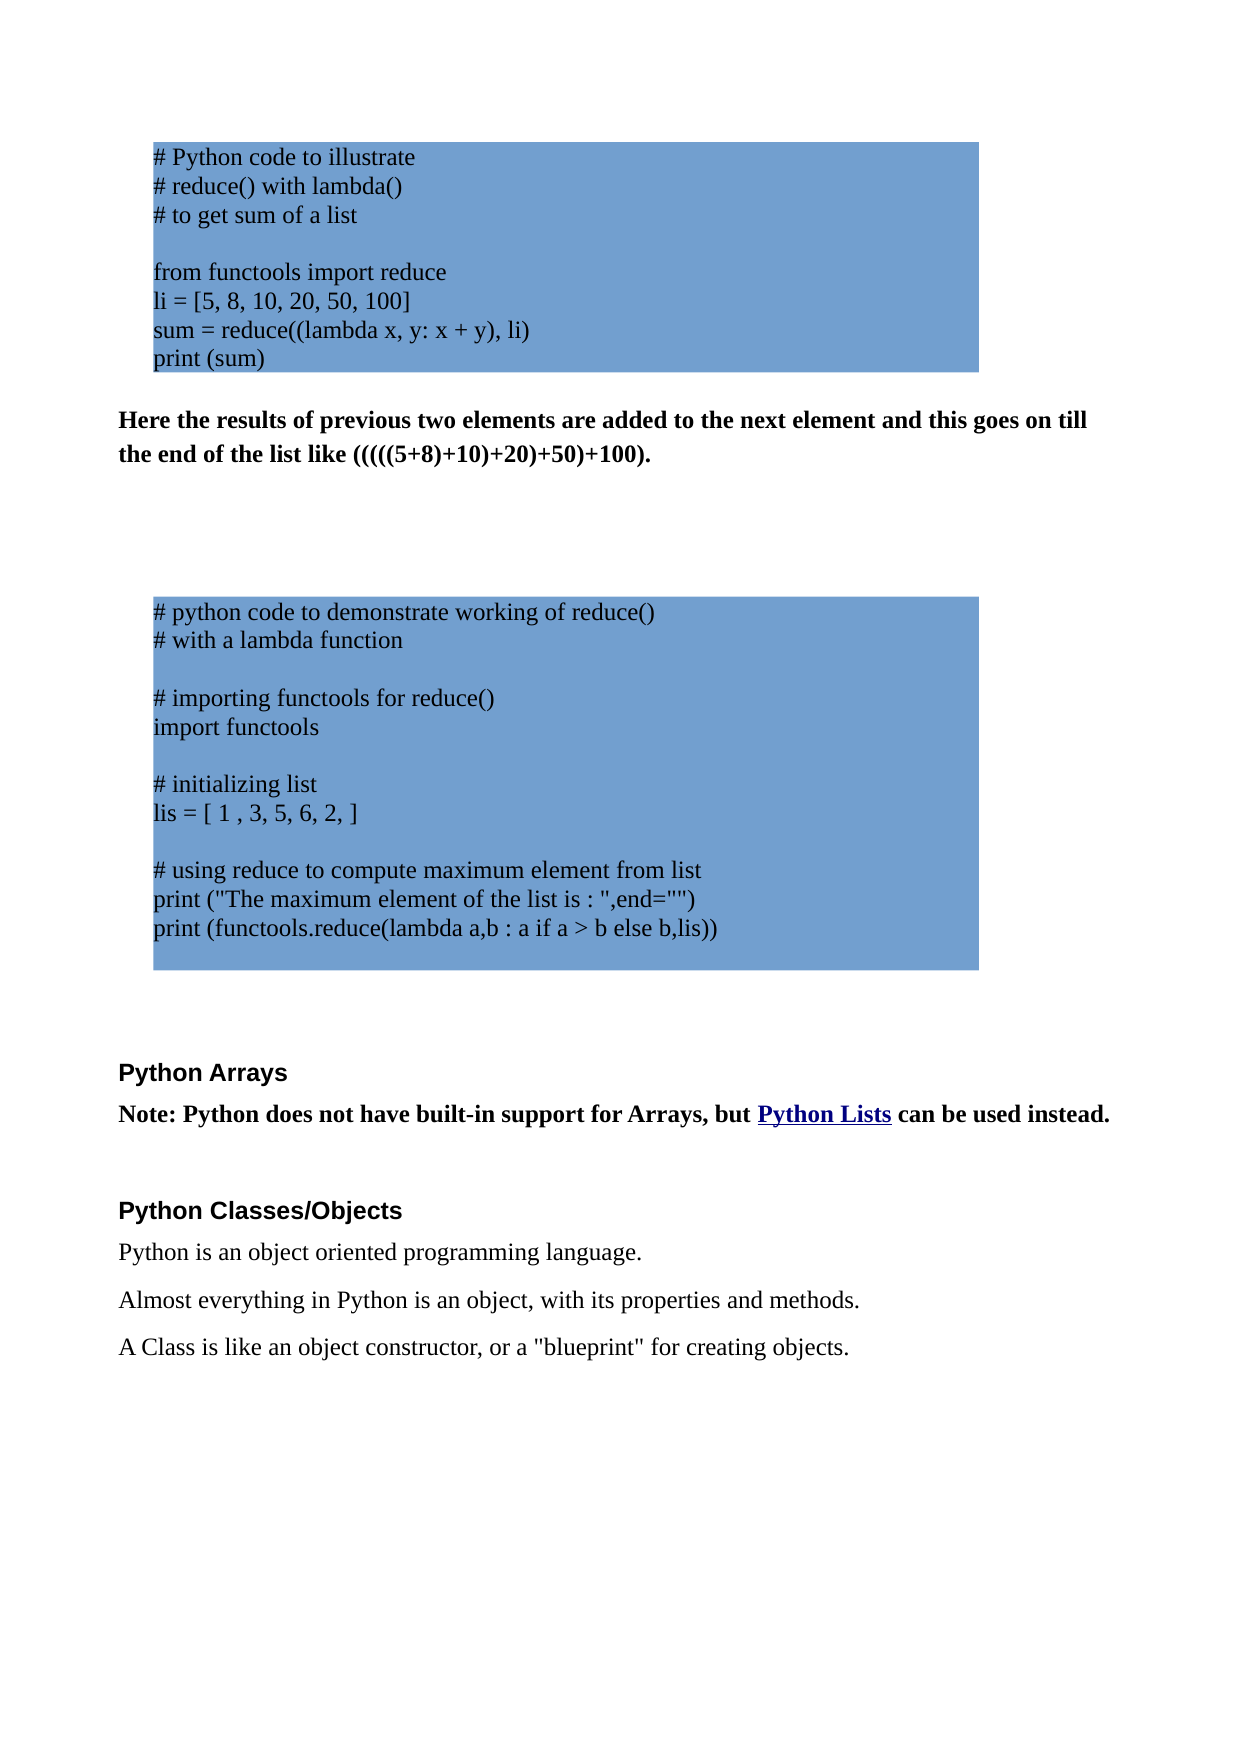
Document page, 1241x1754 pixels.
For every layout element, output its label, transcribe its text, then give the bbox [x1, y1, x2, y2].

subtitle Python Arrays [118, 1057, 1122, 1086]
text Python is an object oriented programming language. [118, 1237, 1122, 1266]
subtitle Python Classes/Objects [118, 1196, 1122, 1225]
text A Class is like an object constructor, or a "blueprint" for creating objects. [118, 1332, 1122, 1361]
text Here the results of previous two elements are added to the next element and this goes on till the end of the list like (((((5+8)+10)+20)+50)+100). [118, 406, 1122, 467]
text Almost everything in Python is an object, with its properties and methods. [118, 1285, 1122, 1313]
text Note: Python does not have built-in support for Arrays, but Python Lists can be used instead. [118, 1099, 1122, 1127]
